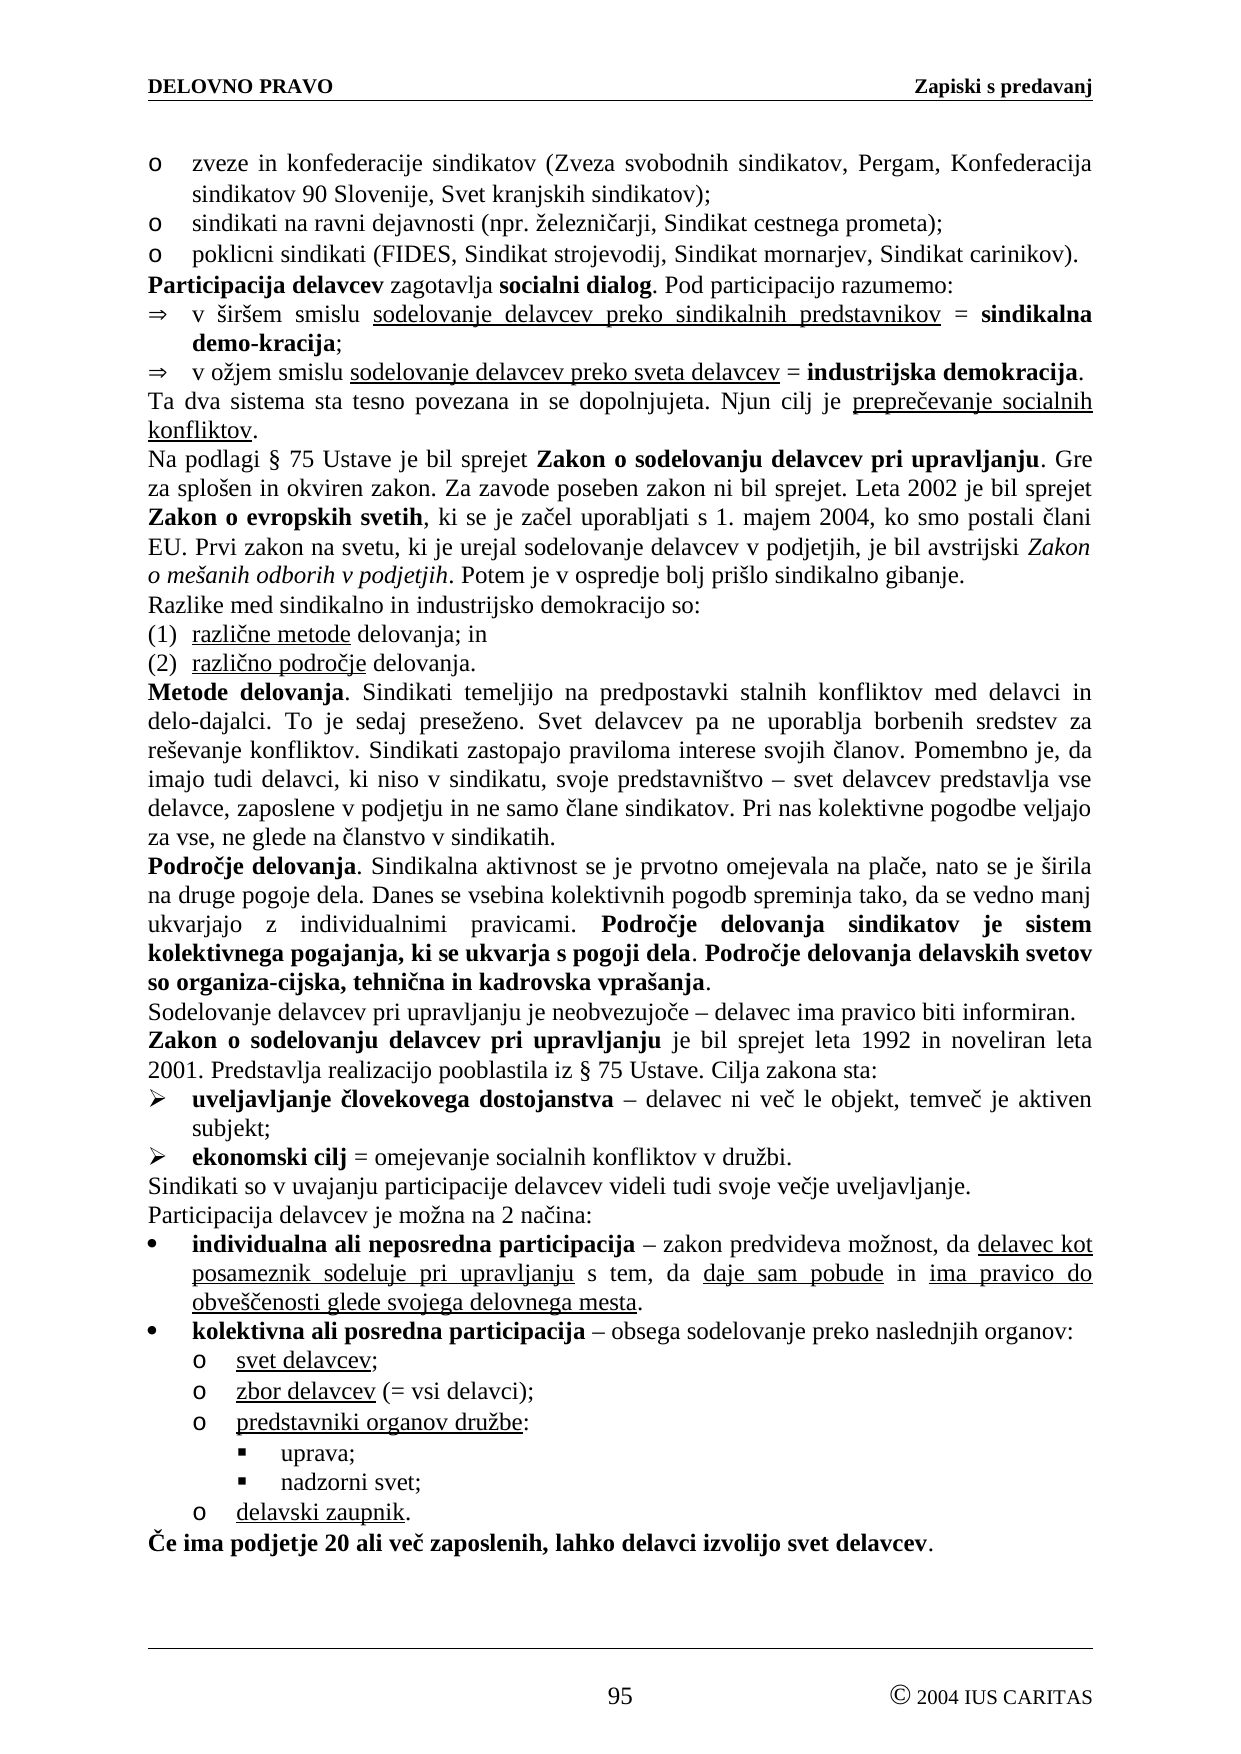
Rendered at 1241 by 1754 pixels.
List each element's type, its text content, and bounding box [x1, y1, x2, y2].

text Če ima podjetje 20 ali več zaposlenih, lahko delavci izvolijo svet delavcev. [148, 1527, 1093, 1556]
text Participacija delavcev zagotavlja socialni dialog. Pod participacijo razumemo: [148, 270, 1093, 299]
list v širšem smislu sodelovanje delavcev preko sindikalnih predstavnikov = sindikalna demo-kracija; [148, 299, 1093, 357]
list kolektivna ali posredna participacija – obsega sodelovanje preko naslednjih organov: [148, 1316, 1093, 1345]
list predstavniki organov družbe: [192, 1407, 1093, 1438]
list uprava; [236, 1438, 1093, 1467]
text Sodelovanje delavcev pri upravljanju je neobvezujoče – delavec ima pravico biti informiran. [148, 996, 1093, 1025]
list različne metode delovanja; in [148, 618, 1093, 648]
text Razlike med sindikalno in industrijsko demokracijo so: [148, 589, 1093, 618]
list svet delavcev; [192, 1345, 1093, 1376]
list sindikati na ravni dejavnosti (npr. železničarji, Sindikat cestnega prometa); [148, 208, 1093, 239]
list različno področje delovanja. [148, 648, 1093, 677]
text Metode delovanja. Sindikati temeljijo na predpostavki stalnih konfliktov med delavci in delo-dajalci. To je sedaj preseženo. Svet delavcev pa ne uporablja borbenih sredstev za reševanje konfliktov. Sindikati zastopajo praviloma interese svojih članov. Pomembno je, da imajo tudi delavci, ki niso v sindikatu, svoje predstavništvo – svet delavcev predstavlja vse delavce, zaposlene v podjetju in ne samo člane sindikatov. Pri nas kolektivne pogodbe veljajo za vse, ne glede na članstvo v sindikatih. [148, 677, 1093, 851]
text Na podlagi § 75 Ustave je bil sprejet Zakon o sodelovanju delavcev pri upravljanju. Gre za splošen in okviren zakon. Za zavode poseben zakon ni bil sprejet. Leta 2002 je bil sprejet Zakon o evropskih svetih, ki se je začel uporabljati s 1. majem 2004, ko smo postali člani EU. Prvi zakon na svetu, ki je urejal sodelovanje delavcev v podjetjih, je bil avstrijski Zakon o mešanih odborih v podjetjih. Potem je v ospredje bolj prišlo sindikalno gibanje. [148, 444, 1093, 589]
list v ožjem smislu sodelovanje delavcev preko sveta delavcev = industrijska demokracija. [148, 357, 1093, 386]
list nadzorni svet; [236, 1467, 1093, 1496]
list poklicni sindikati (FIDES, Sindikat strojevodij, Sindikat mornarjev, Sindikat carinikov). [148, 239, 1093, 270]
list uveljavljanje človekovega dostojanstva – delavec ni več le objekt, temveč je aktiven subjekt; [148, 1083, 1093, 1142]
text Sindikati so v uvajanju participacije delavcev videli tudi svoje večje uveljavljanje. [148, 1171, 1093, 1200]
text Zakon o sodelovanju delavcev pri upravljanju je bil sprejet leta 1992 in noveliran leta 2001. Predstavlja realizacijo pooblastila iz § 75 Ustave. Cilja zakona sta: [148, 1025, 1093, 1083]
list zbor delavcev (= vsi delavci); [192, 1376, 1093, 1407]
list zveze in konfederacije sindikatov (Zveza svobodnih sindikatov, Pergam, Konfederacija sindikatov 90 Slovenije, Svet kranjskih sindikatov); [148, 148, 1093, 208]
list delavski zaupnik. [192, 1496, 1093, 1527]
text Področje delovanja. Sindikalna aktivnost se je prvotno omejevala na plače, nato se je širila na druge pogoje dela. Danes se vsebina kolektivnih pogodb spreminja tako, da se vedno manj ukvarjajo z individualnimi pravicami. Področje delovanja sindikatov je sistem kolektivnega pogajanja, ki se ukvarja s pogoji dela. Področje delovanja delavskih svetov so organiza-cijska, tehnična in kadrovska vprašanja. [148, 851, 1093, 996]
text Ta dva sistema sta tesno povezana in se dopolnjujeta. Njun cilj je preprečevanje socialnih konfliktov. [148, 386, 1093, 444]
list ekonomski cilj = omejevanje socialnih konfliktov v družbi. [148, 1142, 1093, 1171]
list individualna ali neposredna participacija – zakon predvideva možnost, da delavec kot posameznik sodeluje pri upravljanju s tem, da daje sam pobude in ima pravico do obveščenosti glede svojega delovnega mesta. [148, 1229, 1093, 1316]
text Participacija delavcev je možna na 2 načina: [148, 1200, 1093, 1229]
